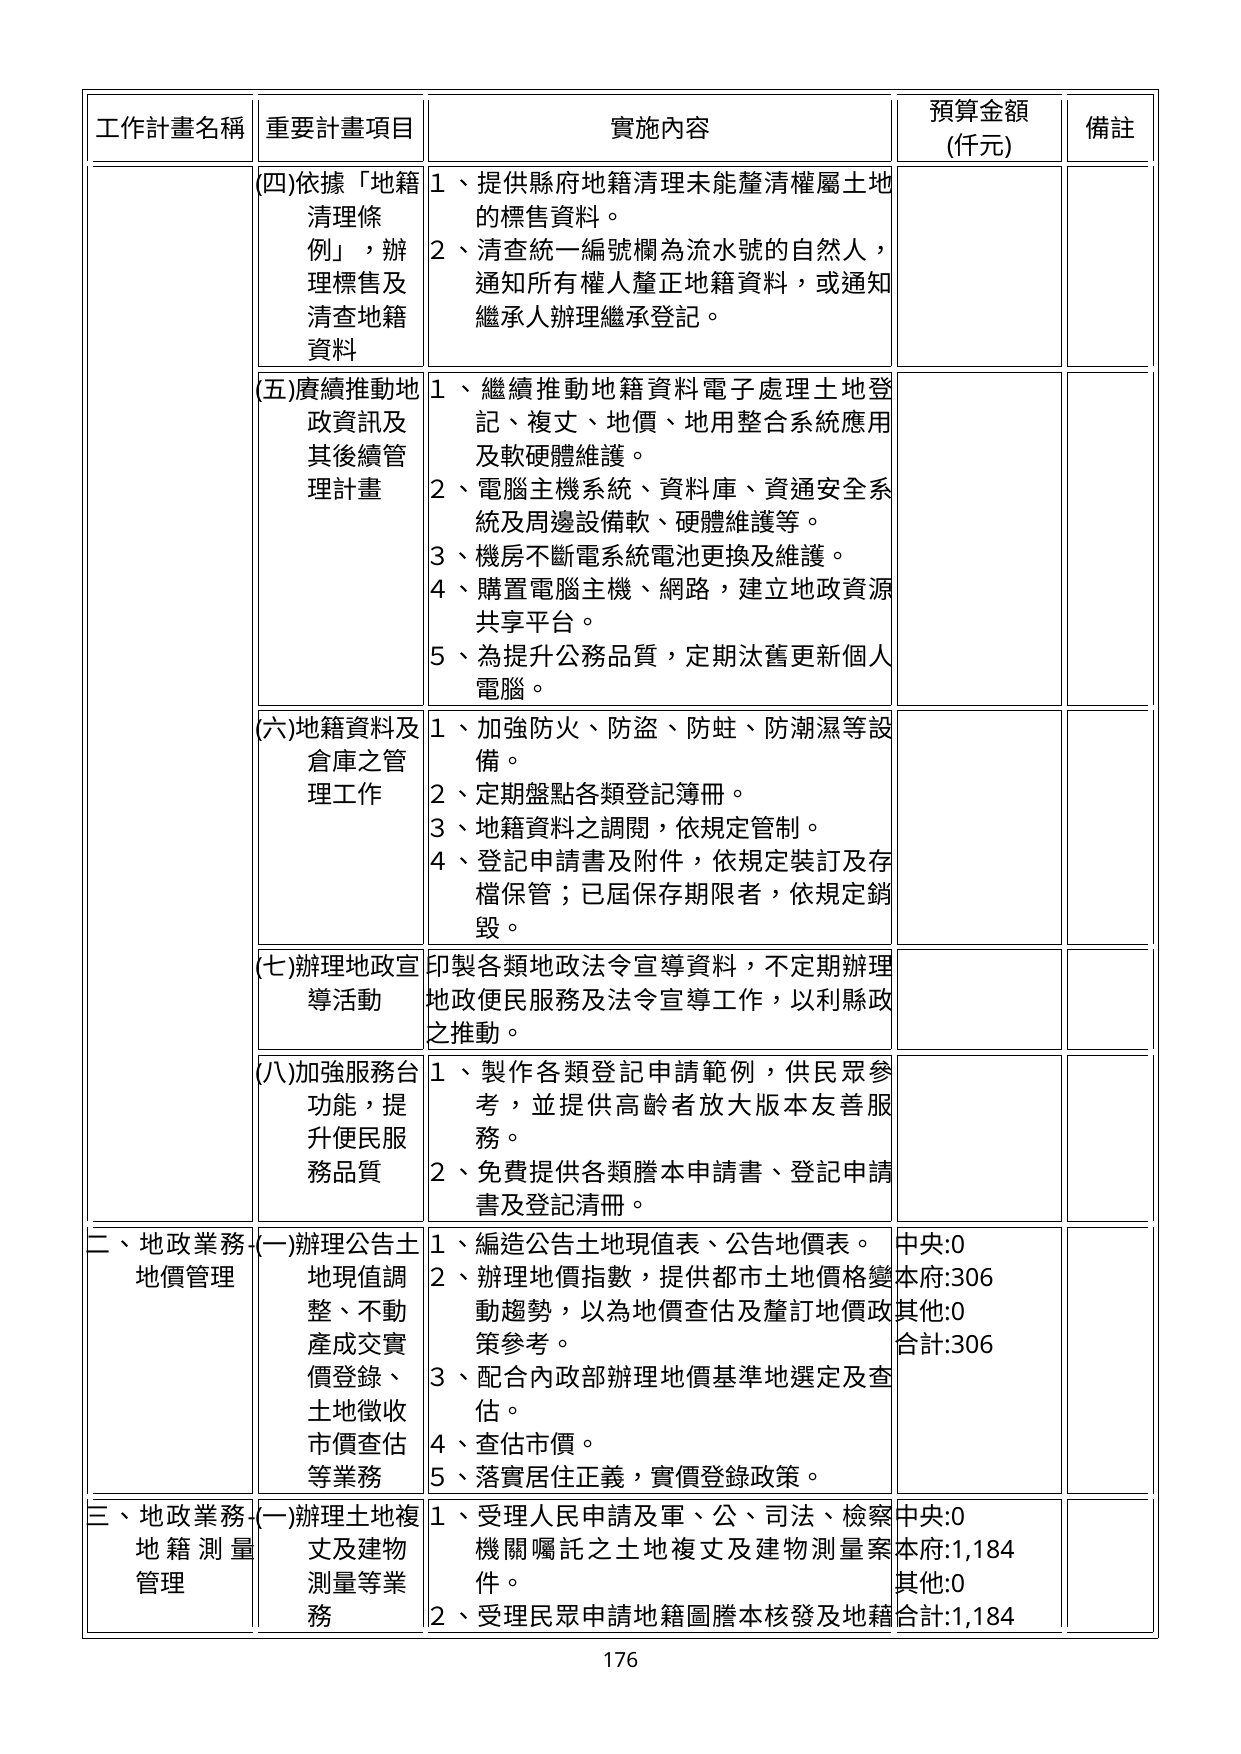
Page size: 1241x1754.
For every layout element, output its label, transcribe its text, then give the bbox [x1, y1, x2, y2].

table_cell (七)辦理地政宣導活動 [255, 944, 425, 1049]
table_cell [898, 167, 1061, 366]
table_cell [1064, 366, 1156, 705]
table_cell 中央:0 本府:306 其他:0 合計:306 [894, 1221, 1064, 1493]
table_cell [898, 711, 1061, 944]
table_cell [1064, 944, 1156, 1049]
table_header 實施內容 [425, 90, 894, 161]
table_cell １、編造公告土地現值表、公告地價表。 ２、辦理地價指數，提供都市土地價格變動趨勢，以為地價查估及釐訂地價政策參考。 ３、配合內政部辦理地價基準地選定及查估。 ４、查估市價。 ５、落實居住正義，實價登錄政策。 [425, 1221, 894, 1493]
table_cell [85, 161, 255, 1221]
table_header 重要計畫項目 [255, 90, 425, 161]
table_cell 三、地政業務-地籍測量管理 [85, 1493, 255, 1632]
table_header 預算金額 (仟元) [894, 90, 1064, 161]
table_cell １、加強防火、防盜、防蛀、防潮濕等設備。 ２、定期盤點各類登記簿冊。 ３、地籍資料之調閱，依規定管制。 ４、登記申請書及附件，依規定裝訂及存檔保管；已屆保存期限者，依規定銷毀。 [425, 705, 894, 944]
table_cell １、提供縣府地籍清理未能釐清權屬土地的標售資料。 ２、清查統一編號欄為流水號的自然人，通知所有權人釐正地籍資料，或通知繼承人辦理繼承登記。 [425, 161, 894, 366]
table_cell (八)加強服務台功能，提升便民服務品質 [255, 1049, 425, 1221]
table_cell (四)依據「地籍清理條例」，辦理標售及清查地籍資料 [255, 161, 425, 366]
table_cell [894, 161, 1064, 366]
table_cell [1064, 161, 1156, 366]
table_cell 二、地政業務-地價管理 [85, 1221, 255, 1493]
table_cell [1064, 705, 1156, 944]
table_cell １、受理人民申請及軍、公、司法、檢察機關囑託之土地複丈及建物測量案件。 ２、受理民眾申請地籍圖謄本核發及地藉 [425, 1493, 894, 1632]
table_cell (五)賡續推動地政資訊及其後續管理計畫 [255, 366, 425, 705]
table_cell [894, 366, 1064, 705]
table_cell (一)辦理公告土地現值調整、不動產成交實價登錄、土地徵收市價查估等業務 [255, 1221, 425, 1493]
table_header 工作計畫名稱 [85, 90, 255, 161]
table_cell [894, 705, 1064, 944]
table_cell (六)地籍資料及倉庫之管理工作 [255, 705, 425, 944]
table_cell [894, 1049, 1064, 1221]
table_cell 印製各類地政法令宣導資料，不定期辦理地政便民服務及法令宣導工作，以利縣政之推動。 [425, 944, 894, 1049]
table_cell [894, 944, 1064, 1049]
table_cell (一)辦理土地複丈及建物測量等業務 [255, 1493, 425, 1632]
table_header 備註 [1064, 90, 1156, 161]
table_cell [898, 1056, 1061, 1221]
table_cell [1064, 1221, 1156, 1493]
table_cell [898, 373, 1061, 705]
table_cell [898, 950, 1061, 1049]
table_cell １、製作各類登記申請範例，供民眾參考，並提供高齡者放大版本友善服務。 ２、免費提供各類謄本申請書、登記申請書及登記清冊。 [425, 1049, 894, 1221]
table_cell 中央:0 本府:1,184 其他:0 合計:1,184 [894, 1493, 1064, 1632]
table_cell １、繼續推動地籍資料電子處理土地登記、複丈、地價、地用整合系統應用及軟硬體維護。 ２、電腦主機系統、資料庫、資通安全系統及周邊設備軟、硬體維護等。 ３、機房不斷電系統電池更換及維護。 ４、購置電腦主機、網路，建立地政資源共享平台。 ５、為提升公務品質，定期汰舊更新個人電腦。 [425, 366, 894, 705]
table_cell [1064, 1493, 1156, 1632]
table_cell [1064, 1049, 1156, 1221]
